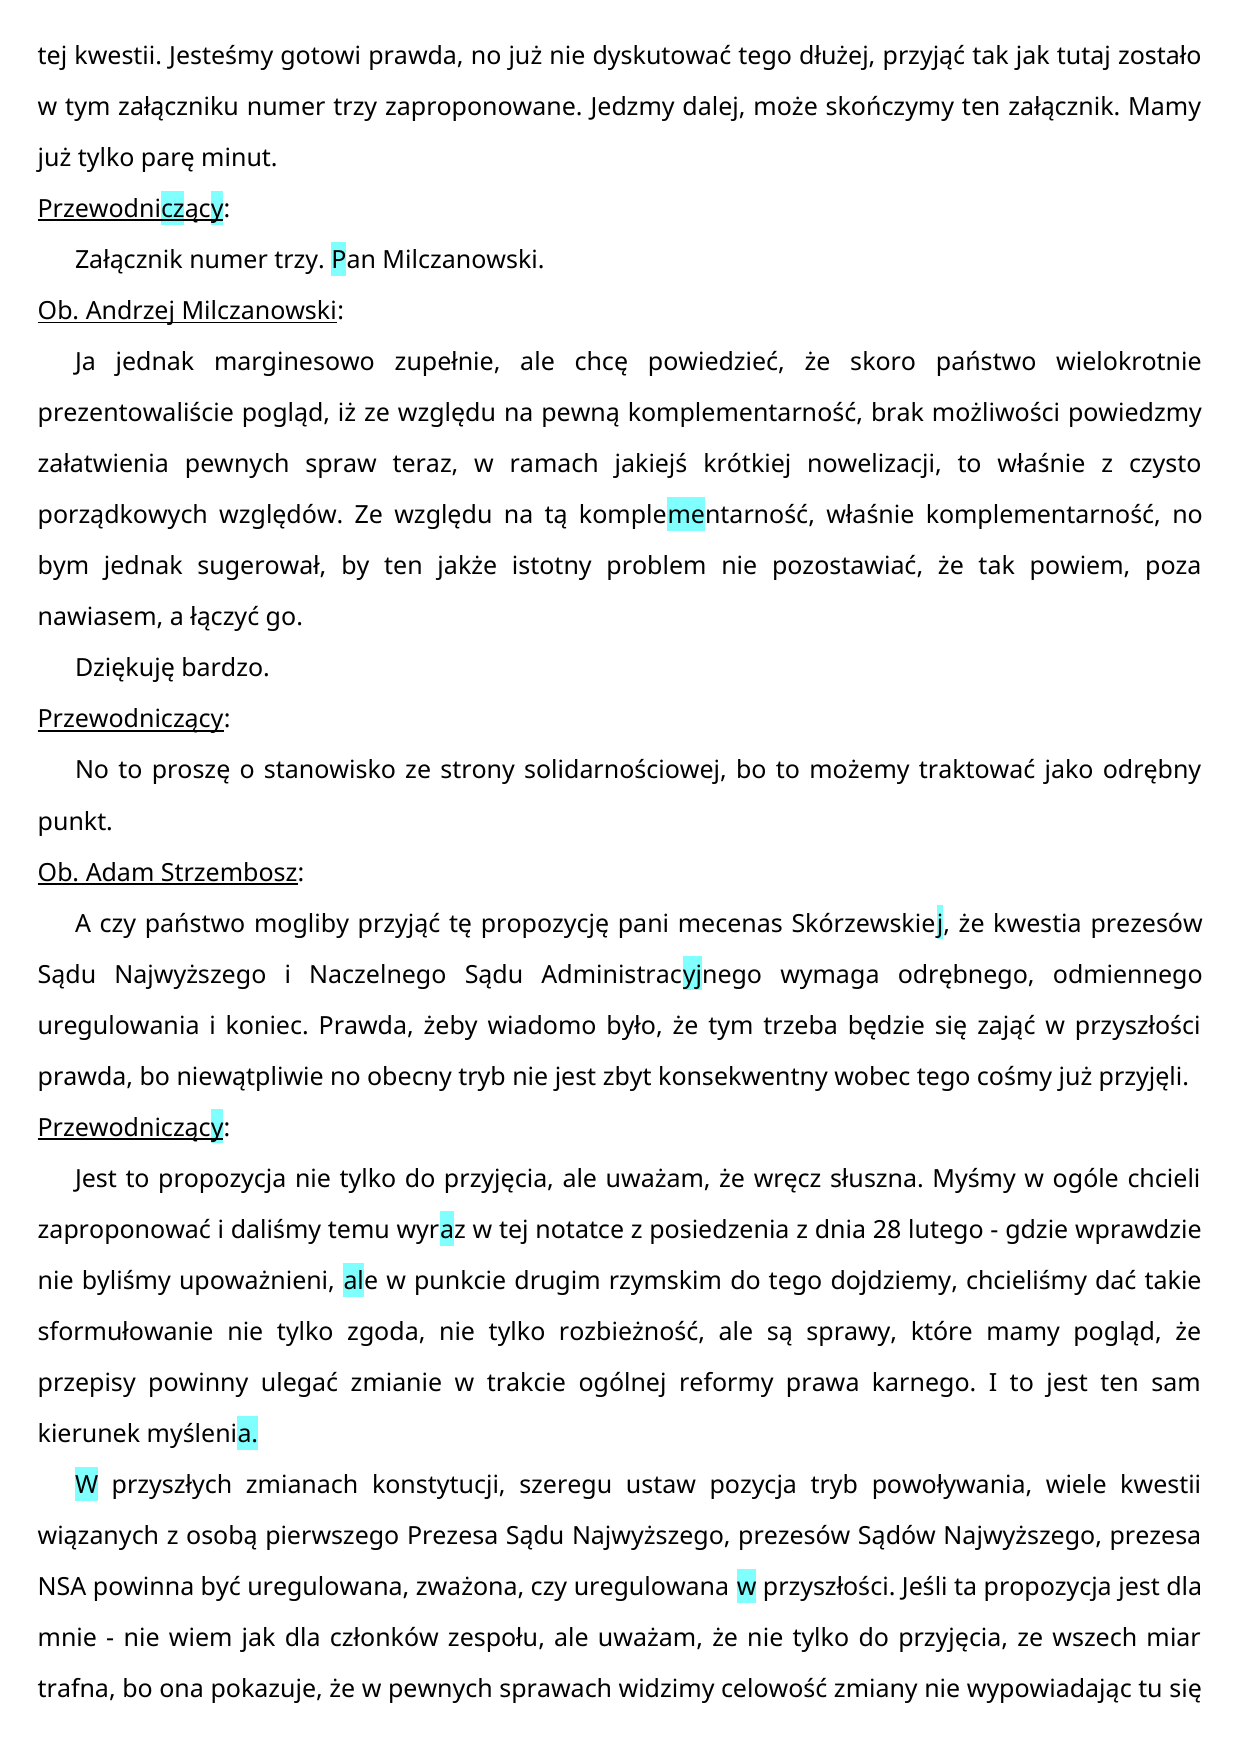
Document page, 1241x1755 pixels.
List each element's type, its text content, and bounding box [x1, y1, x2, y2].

text Przewodniczący: [37, 1109, 1203, 1143]
text No to proszę o stanowisko ze strony solidarnościowej, bo to możemy traktować jako odrębny punkt. [37, 752, 1203, 837]
text Jest to propozycja nie tylko do przyjęcia, ale uważam, że wręcz słuszna. Myśmy w ogóle chcieli zaproponować i daliśmy temu wyraz w tej notatce z posiedzenia z dnia 28 lutego - gdzie wprawdzie nie byliśmy upoważnieni, ale w punkcie drugim rzymskim do tego dojdziemy, chcieliśmy dać takie sformułowanie nie tylko zgoda, nie tylko rozbieżność, ale są sprawy, które mamy pogląd, że przepisy powinny ulegać zmianie w trakcie ogólnej reformy prawa karnego. I to jest ten sam kierunek myślenia. [37, 1160, 1203, 1450]
text Przewodniczący: [37, 701, 1203, 735]
text A czy państwo mogliby przyjąć tę propozycję pani mecenas Skórzewskiej, że kwestia prezesów Sądu Najwyższego i Naczelnego Sądu Administracyjnego wymaga odrębnego, odmiennego uregulowania i koniec. Prawda, żeby wiadomo było, że tym trzeba będzie się zająć w przyszłości prawda, bo niewątpliwie no obecny tryb nie jest zbyt konsekwentny wobec tego cośmy już przyjęli. [37, 905, 1203, 1092]
text Ob. Andrzej Milczanowski: [37, 293, 1203, 327]
text Załącznik numer trzy. Pan Milczanowski. [37, 242, 1203, 276]
text Ob. Adam Strzembosz: [37, 854, 1203, 888]
text tej kwestii. Jesteśmy gotowi prawda, no już nie dyskutować tego dłużej, przyjąć tak jak tutaj zostało w tym załączniku numer trzy zaproponowane. Jedzmy dalej, może skończymy ten załącznik. Mamy już tylko parę minut. [37, 37, 1203, 174]
text W przyszłych zmianach konstytucji, szeregu ustaw pozycja tryb powoływania, wiele kwestii wiązanych z osobą pierwszego Prezesa Sądu Najwyższego, prezesów Sądów Najwyższego, prezesa NSA powinna być uregulowana, zważona, czy uregulowana w przyszłości. Jeśli ta propozycja jest dla mnie - nie wiem jak dla członków zespołu, ale uważam, że nie tylko do przyjęcia, ze wszech miar trafna, bo ona pokazuje, że w pewnych sprawach widzimy celowość zmiany nie wypowiadając tu się [37, 1467, 1203, 1705]
text Ja jednak marginesowo zupełnie, ale chcę powiedzieć, że skoro państwo wielokrotnie prezentowaliście pogląd, iż ze względu na pewną komplementarność, brak możliwości powiedzmy załatwienia pewnych spraw teraz, w ramach jakiejś krótkiej nowelizacji, to właśnie z czysto porządkowych względów. Ze względu na tą komplementarność, właśnie komplementarność, no bym jednak sugerował, by ten jakże istotny problem nie pozostawiać, że tak powiem, poza nawiasem, a łączyć go. [37, 344, 1203, 633]
text Przewodniczący: [37, 191, 1203, 225]
text Dziękuję bardzo. [37, 650, 1203, 684]
